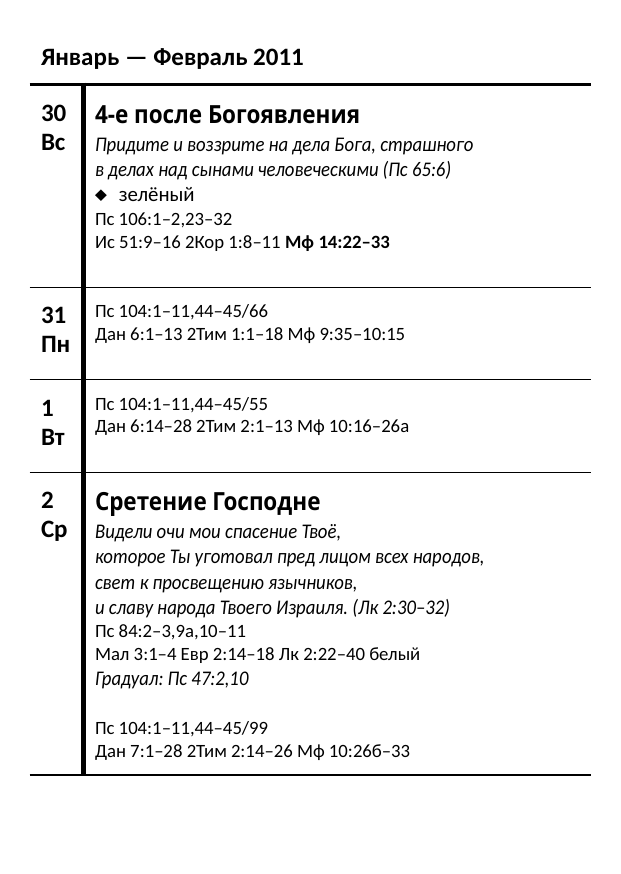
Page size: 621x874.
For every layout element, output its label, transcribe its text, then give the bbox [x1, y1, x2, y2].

table_cell Пс 104:1–11,44–45/55 Дан 6:14–28 2Тим 2:1–13 Мф 10:16–26а [86, 380, 591, 472]
table_cell 4-е после Богоявления Придите и воззрите на дела Бога, страшного в делах над сынами человеческими (Пс 65:6) зелёный Пс 106:1–2,23–32 Ис 51:9–16 2Кор 1:8–11 Мф 14:22–33 [86, 86, 591, 287]
table_cell 1 Вт [30, 380, 81, 472]
table_header Январь — Февраль 2011 [30, 30, 591, 83]
table_cell 30 Вс [30, 86, 81, 287]
table_cell Сретение Господне Видели очи мои спасение Твоё, которое Ты уготовал пред лицом всех народов, свет к просвещению язычников, и славу народа Твоего Израиля. (Лк 2:30–32) Пс 84:2–3,9а,10–11 Мал 3:1–4 Евр 2:14–18 Лк 2:22–40 белый Градуал: Пс 47:2,10 Пс 104:1–11,44–45/99 Дан 7:1–28 2Тим 2:14–26 Мф 10:26б–33 [86, 473, 591, 773]
table_cell 2 Ср [30, 473, 81, 773]
table_cell 31 Пн [30, 288, 81, 379]
table_cell Пс 104:1–11,44–45/66 Дан 6:1–13 2Тим 1:1–18 Мф 9:35–10:15 [86, 288, 591, 379]
